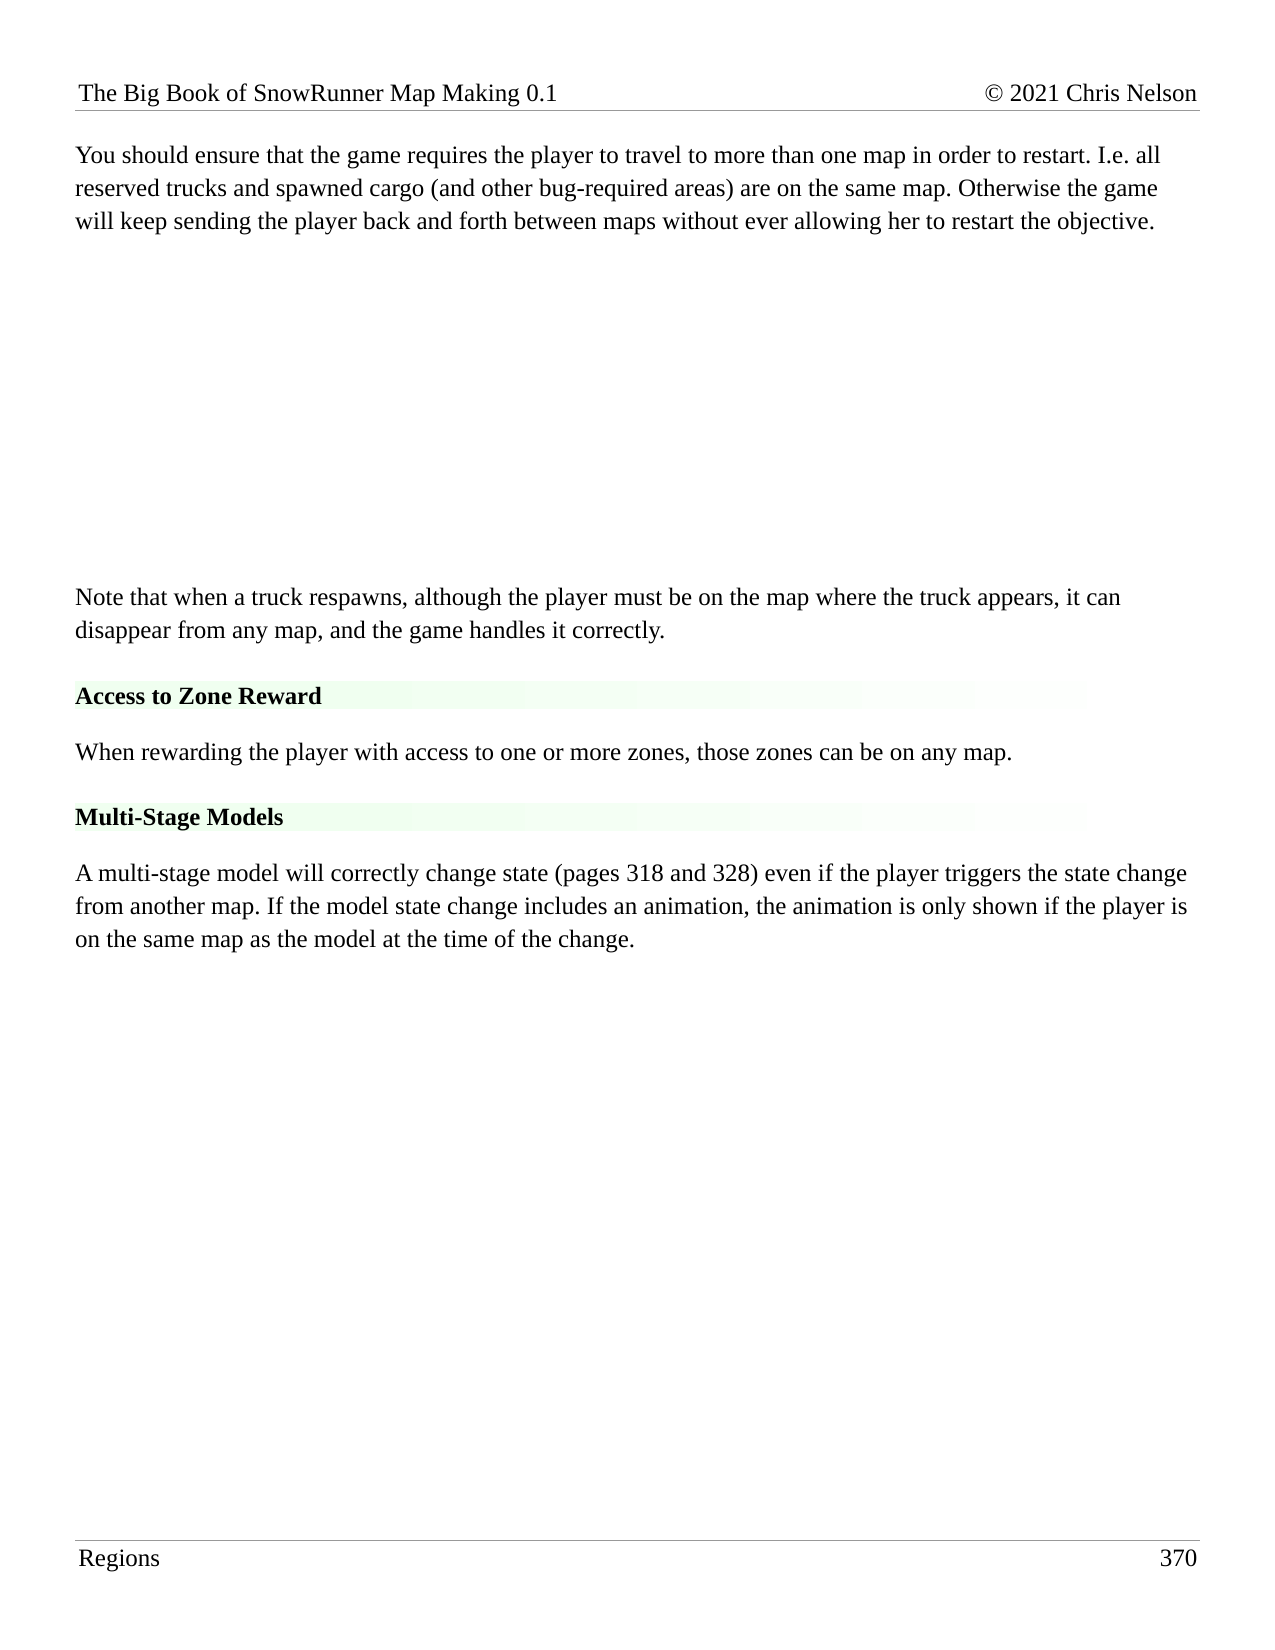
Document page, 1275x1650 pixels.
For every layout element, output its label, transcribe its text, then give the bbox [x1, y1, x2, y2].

subtitle Access to Zone Reward [75, 681, 1200, 709]
subtitle Multi-Stage Models [75, 803, 1200, 831]
text You should ensure that the game requires the player to travel to more than one map in order to restart. I.e. all reserved trucks and spawned cargo (and other bug-required areas) are on the same map. Otherwise the game will keep sending the player back and forth between maps without ever allowing her to restart the objective. [75, 140, 1200, 235]
text A multi-stage model will correctly change state (pages 318 and 328) even if the player triggers the state change from another map. If the model state change includes an animation, the animation is only shown if the player is on the same map as the model at the time of the change. [75, 858, 1200, 953]
text Note that when a truck respawns, although the player must be on the map where the truck appears, it can disappear from any map, and the game handles it correctly. [75, 582, 1200, 644]
text When rewarding the player with access to one or more zones, those zones can be on any map. [75, 737, 1200, 765]
